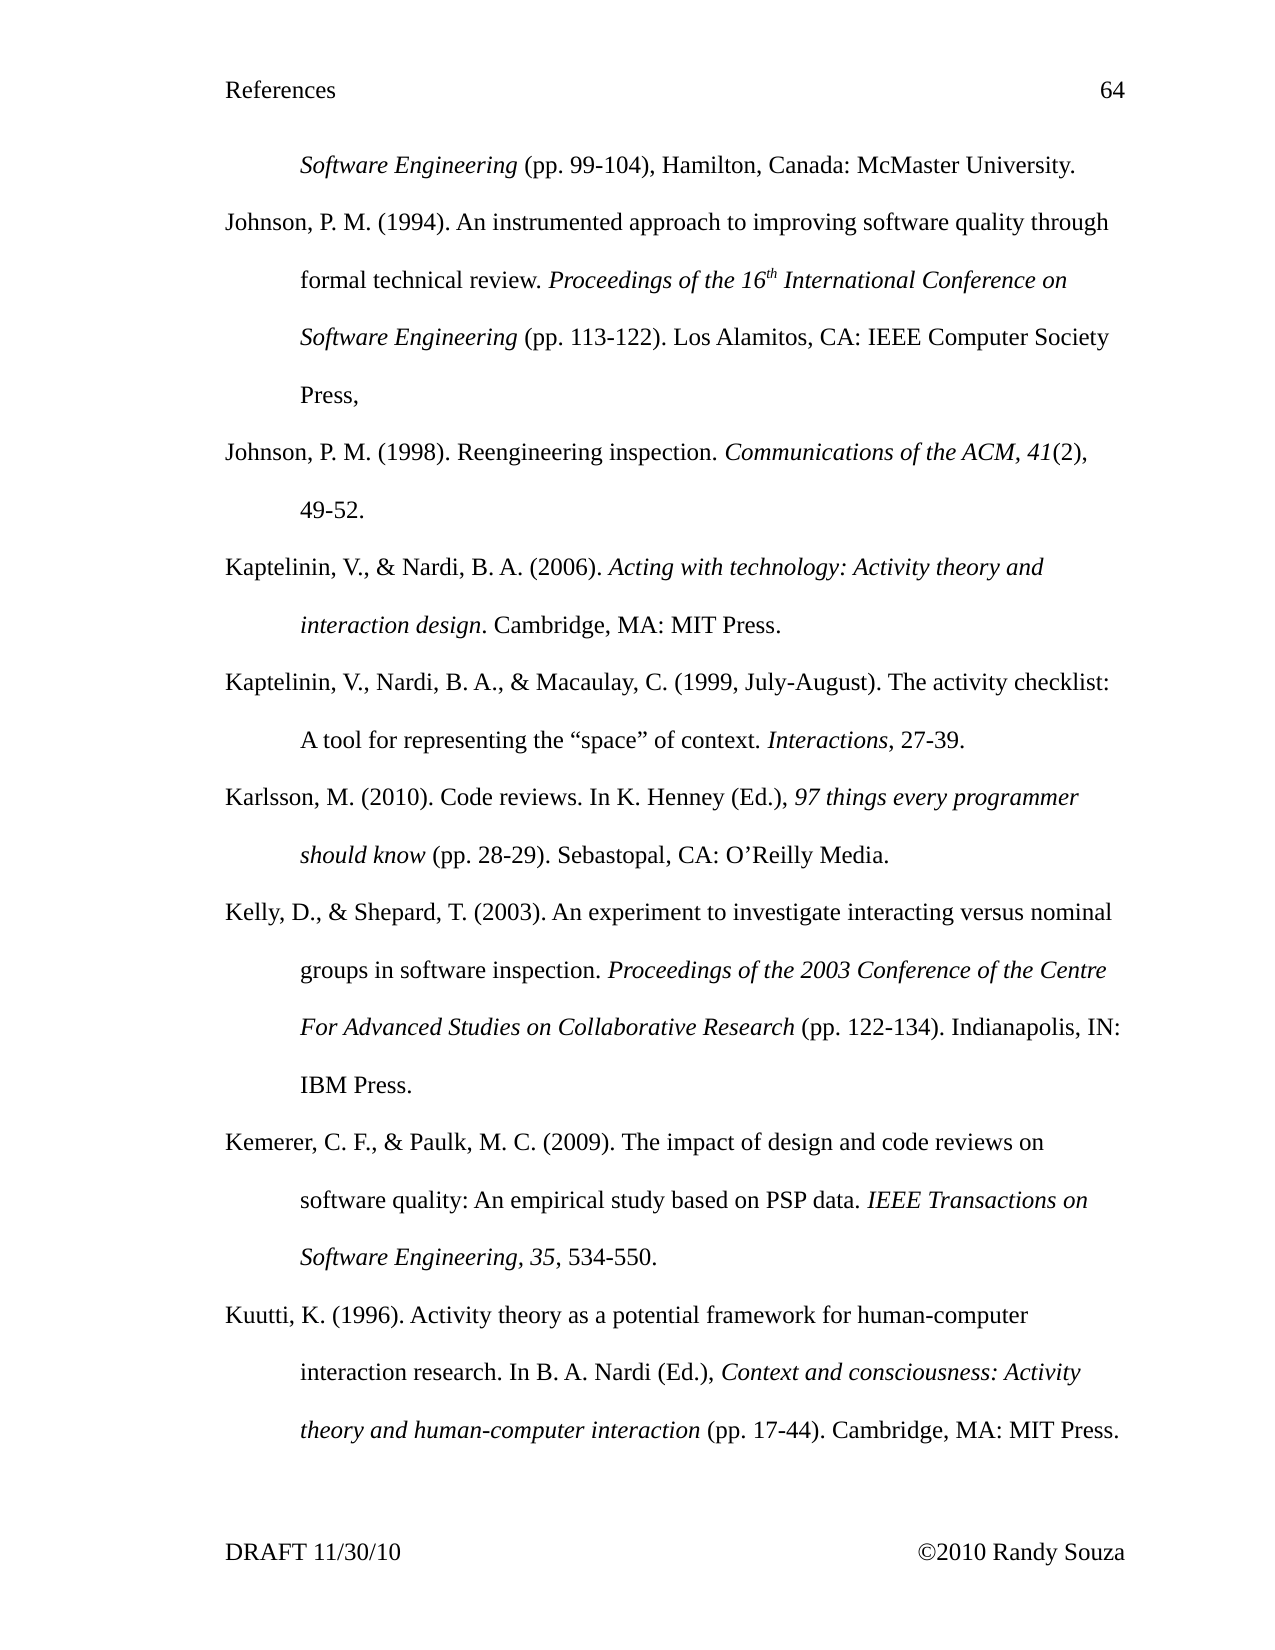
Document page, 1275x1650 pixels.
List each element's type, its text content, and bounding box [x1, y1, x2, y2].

text Kelly, D., & Shepard, T. (2003). An experiment to investigate interacting versus nominal groups in software inspection. Proceedings of the 2003 Conference of the Centre For Advanced Studies on Collaborative Research (pp. 122-134). Indianapolis, IN: IBM Press. [225, 897, 1125, 1099]
text Kaptelinin, V., Nardi, B. A., & Macaulay, C. (1999, July-August). The activity checklist: A tool for representing the “space” of context. Interactions, 27-39. [225, 667, 1125, 754]
text Karlsson, M. (2010). Code reviews. In K. Henney (Ed.), 97 things every programmer should know (pp. 28-29). Sebastopal, CA: O’Reilly Media. [225, 782, 1125, 869]
text Johnson, P. M. (1994). An instrumented approach to improving software quality through formal technical review. Proceedings of the 16th International Conference on Software Engineering (pp. 113-122). Los Alamitos, CA: IEEE Computer Society Press, [225, 207, 1125, 409]
text Kuutti, K. (1996). Activity theory as a potential framework for human-computer interaction research. In B. A. Nardi (Ed.), Context and consciousness: Activity theory and human-computer interaction (pp. 17-44). Cambridge, MA: MIT Press. [225, 1300, 1125, 1444]
text Johnson, P. M. (1998). Reengineering inspection. Communications of the ACM, 41(2), 49-52. [225, 437, 1125, 524]
text Kaptelinin, V., & Nardi, B. A. (2006). Acting with technology: Activity theory and interaction design. Cambridge, MA: MIT Press. [225, 552, 1125, 639]
text Kemerer, C. F., & Paulk, M. C. (2009). The impact of design and code reviews on software quality: An empirical study based on PSP data. IEEE Transactions on Software Engineering, 35, 534-550. [225, 1127, 1125, 1271]
text Software Engineering (pp. 99-104), Hamilton, Canada: McMaster University. [225, 150, 1125, 179]
